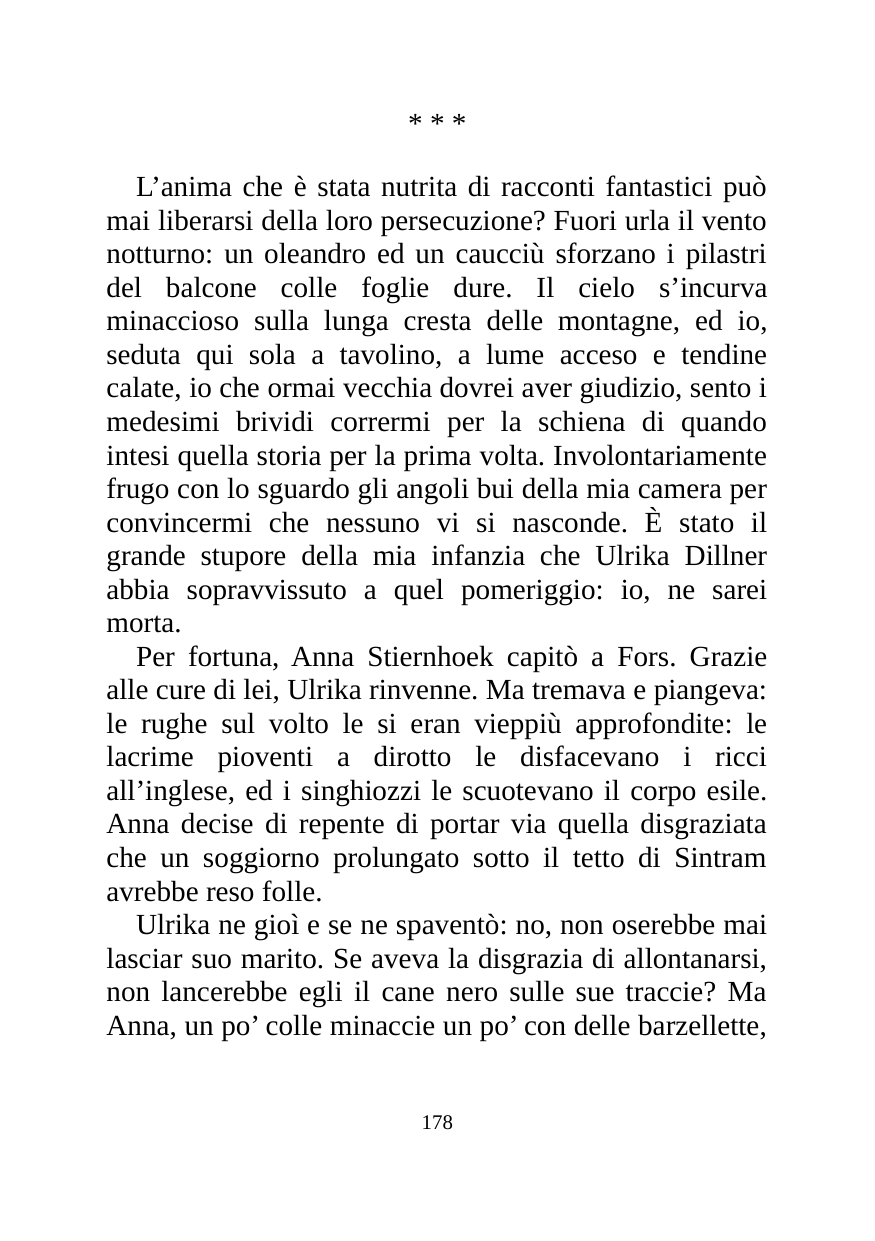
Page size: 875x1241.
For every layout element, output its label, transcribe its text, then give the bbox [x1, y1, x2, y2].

text Per fortuna, Anna Stiernhoek capitò a Fors. Grazie alle cure di lei, Ulrika rinvenne. Ma tremava e piangeva: le rughe sul volto le si eran vieppiù approfondite: le lacrime pioventi a dirotto le disfacevano i ricci all’inglese, ed i singhiozzi le scuotevano il corpo esile. Anna decise di repente di portar via quella disgraziata che un soggiorno prolungato sotto il tetto di Sintram avrebbe reso folle. [106, 639, 768, 907]
text * * * [106, 106, 768, 140]
text Ulrika ne gioì e se ne spaventò: no, non oserebbe mai lasciar suo marito. Se aveva la disgrazia di allontanarsi, non lancerebbe egli il cane nero sulle sue traccie? Ma Anna, un po’ colle minaccie un po’ con delle barzellette, [106, 907, 768, 1041]
text L’anima che è stata nutrita di racconti fantastici può mai liberarsi della loro persecuzione? Fuori urla il vento notturno: un oleandro ed un caucciù sforzano i pilastri del balcone colle foglie dure. Il cielo s’incurva minaccioso sulla lunga cresta delle montagne, ed io, seduta qui sola a tavolino, a lume acceso e tendine calate, io che ormai vecchia dovrei aver giudizio, sento i medesimi brividi corrermi per la schiena di quando intesi quella storia per la prima volta. Involontariamente frugo con lo sguardo gli angoli bui della mia camera per convincermi che nessuno vi si nasconde. È stato il grande stupore della mia infanzia che Ulrika Dillner abbia sopravvissuto a quel pomeriggio: io, ne sarei morta. [106, 169, 768, 639]
